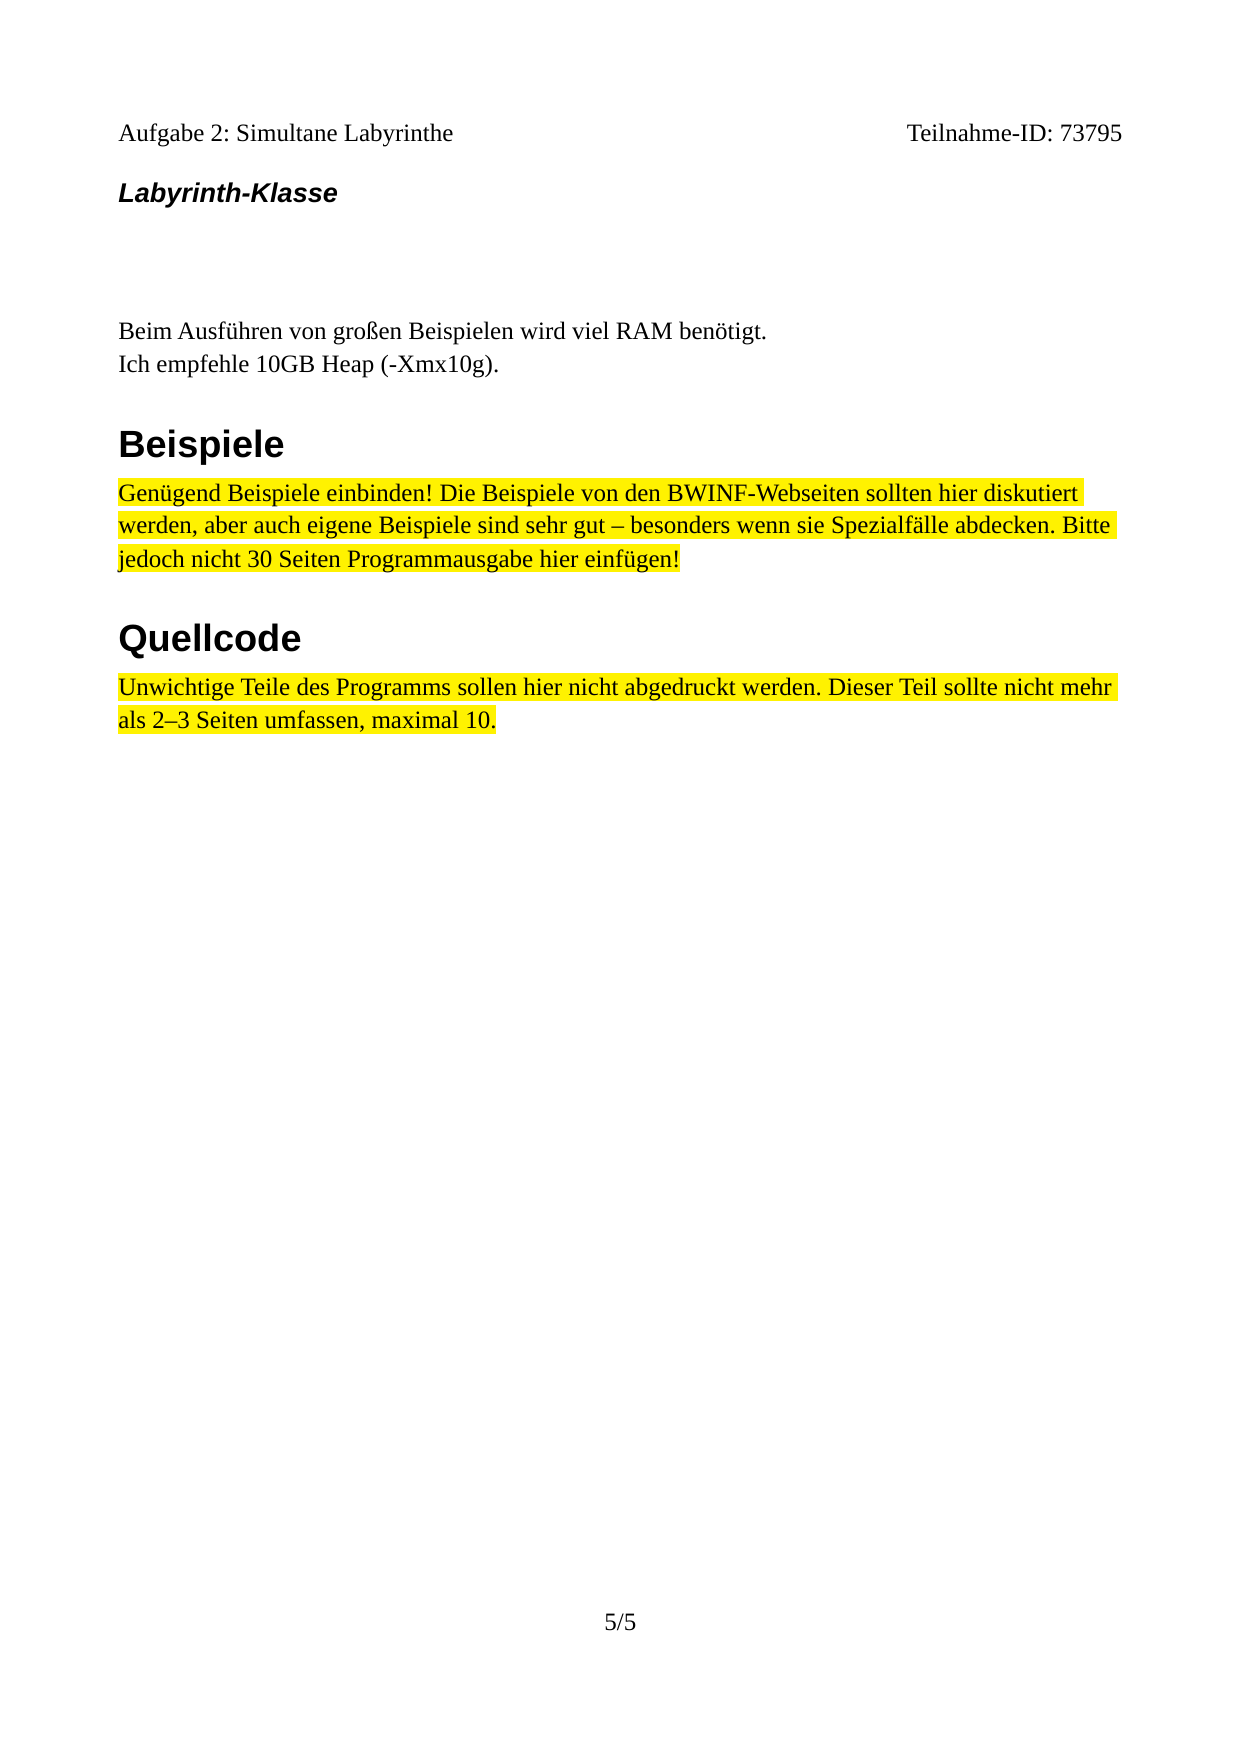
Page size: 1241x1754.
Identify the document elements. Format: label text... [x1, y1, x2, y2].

text Genügend Beispiele einbinden! Die Beispiele von den BWINF-Webseiten sollten hier diskutiert werden, aber auch eigene Beispiele sind sehr gut – besonders wenn sie Spezialfälle abdecken. Bitte jedoch nicht 30 Seiten Programmausgabe hier einfügen! [118, 478, 1122, 572]
text Unwichtige Teile des Programms sollen hier nicht abgedruckt werden. Dieser Teil sollte nicht mehr als 2–3 Seiten umfassen, maximal 10. [118, 672, 1122, 734]
subtitle Quellcode [118, 616, 1122, 660]
subtitle Beispiele [118, 421, 1122, 465]
subtitle Labyrinth-Klasse [118, 177, 1122, 208]
text Beim Ausführen von großen Beispielen wird viel RAM benötigt. Ich empfehle 10GB Heap (-Xmx10g). [118, 316, 1122, 378]
